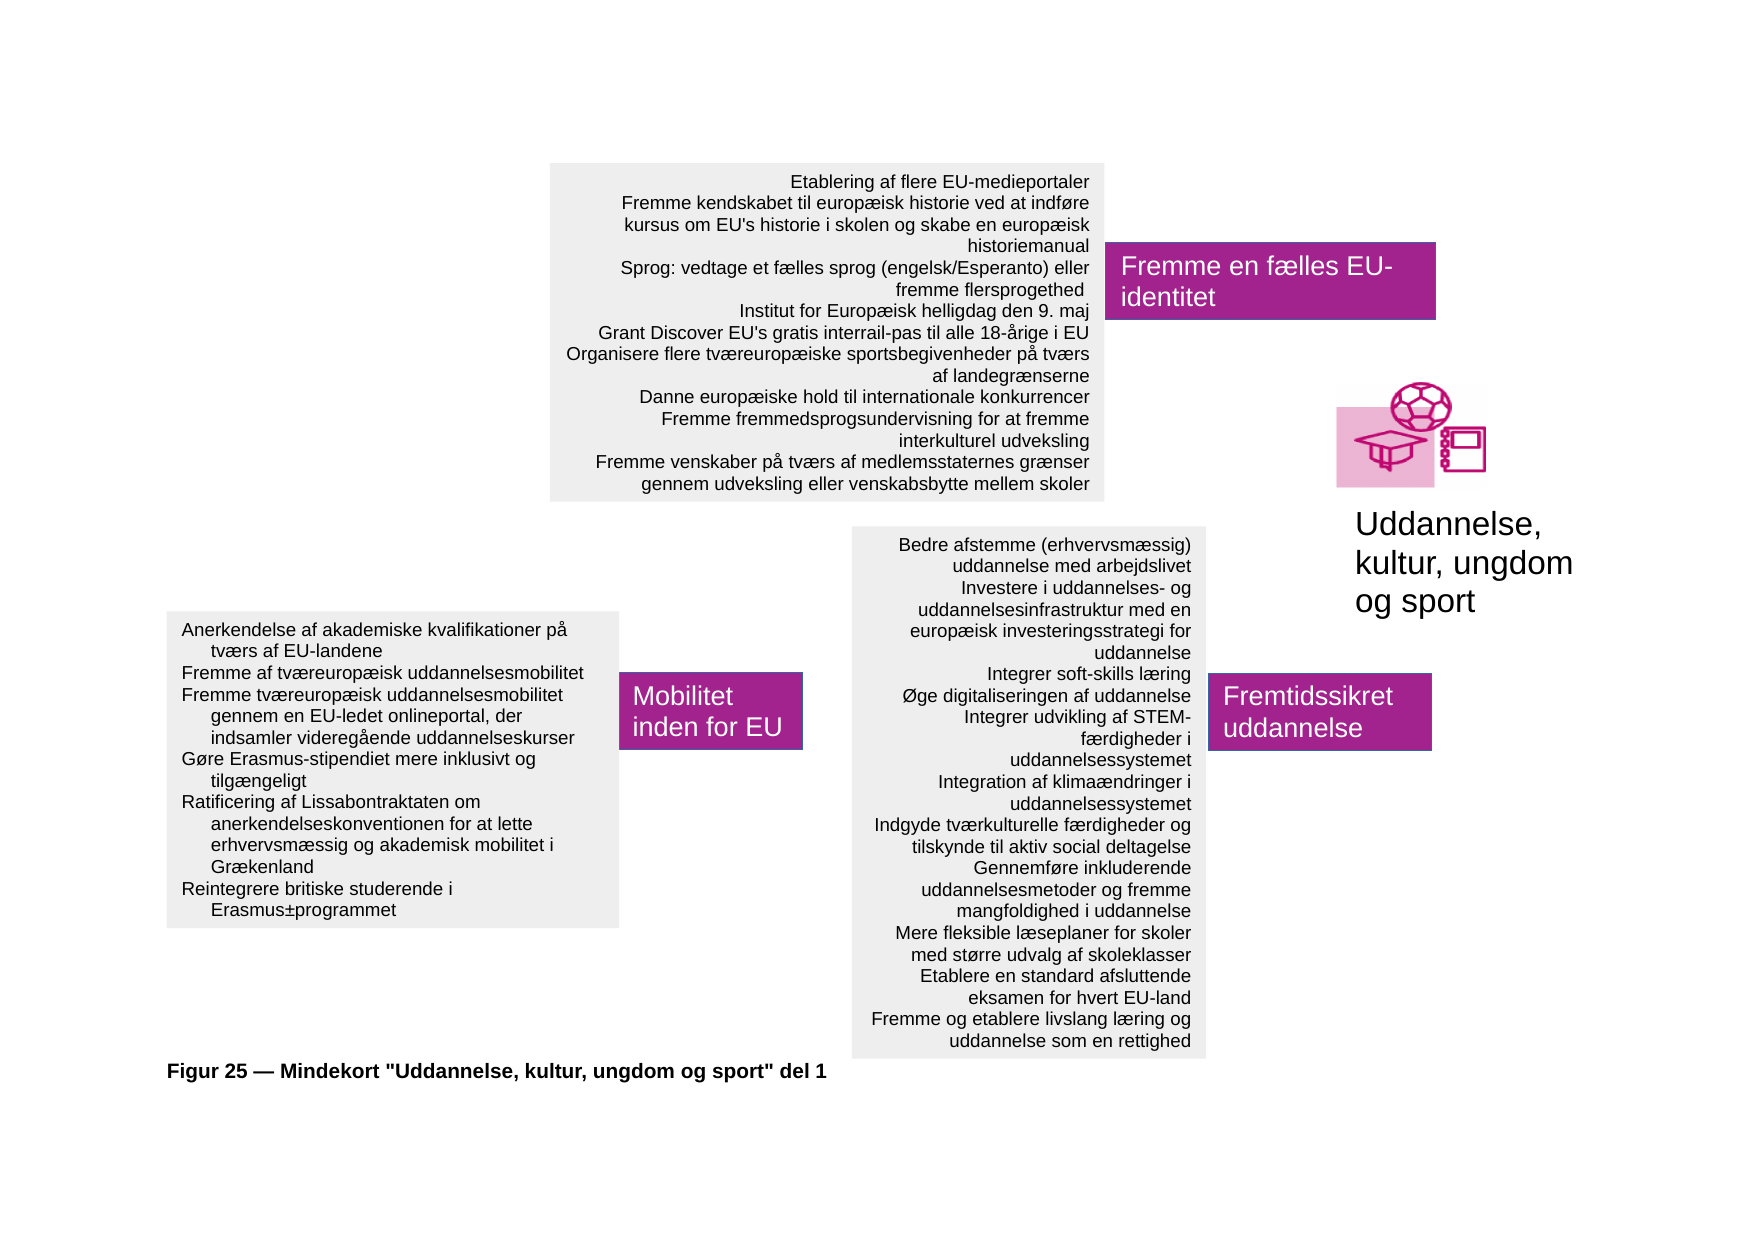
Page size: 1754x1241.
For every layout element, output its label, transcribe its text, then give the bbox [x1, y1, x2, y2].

picture [1335, 380, 1486, 491]
text Figur 25 — Mindekort "Uddannelse, kultur, ungdom og sport" del 1 [167, 176, 1598, 1083]
